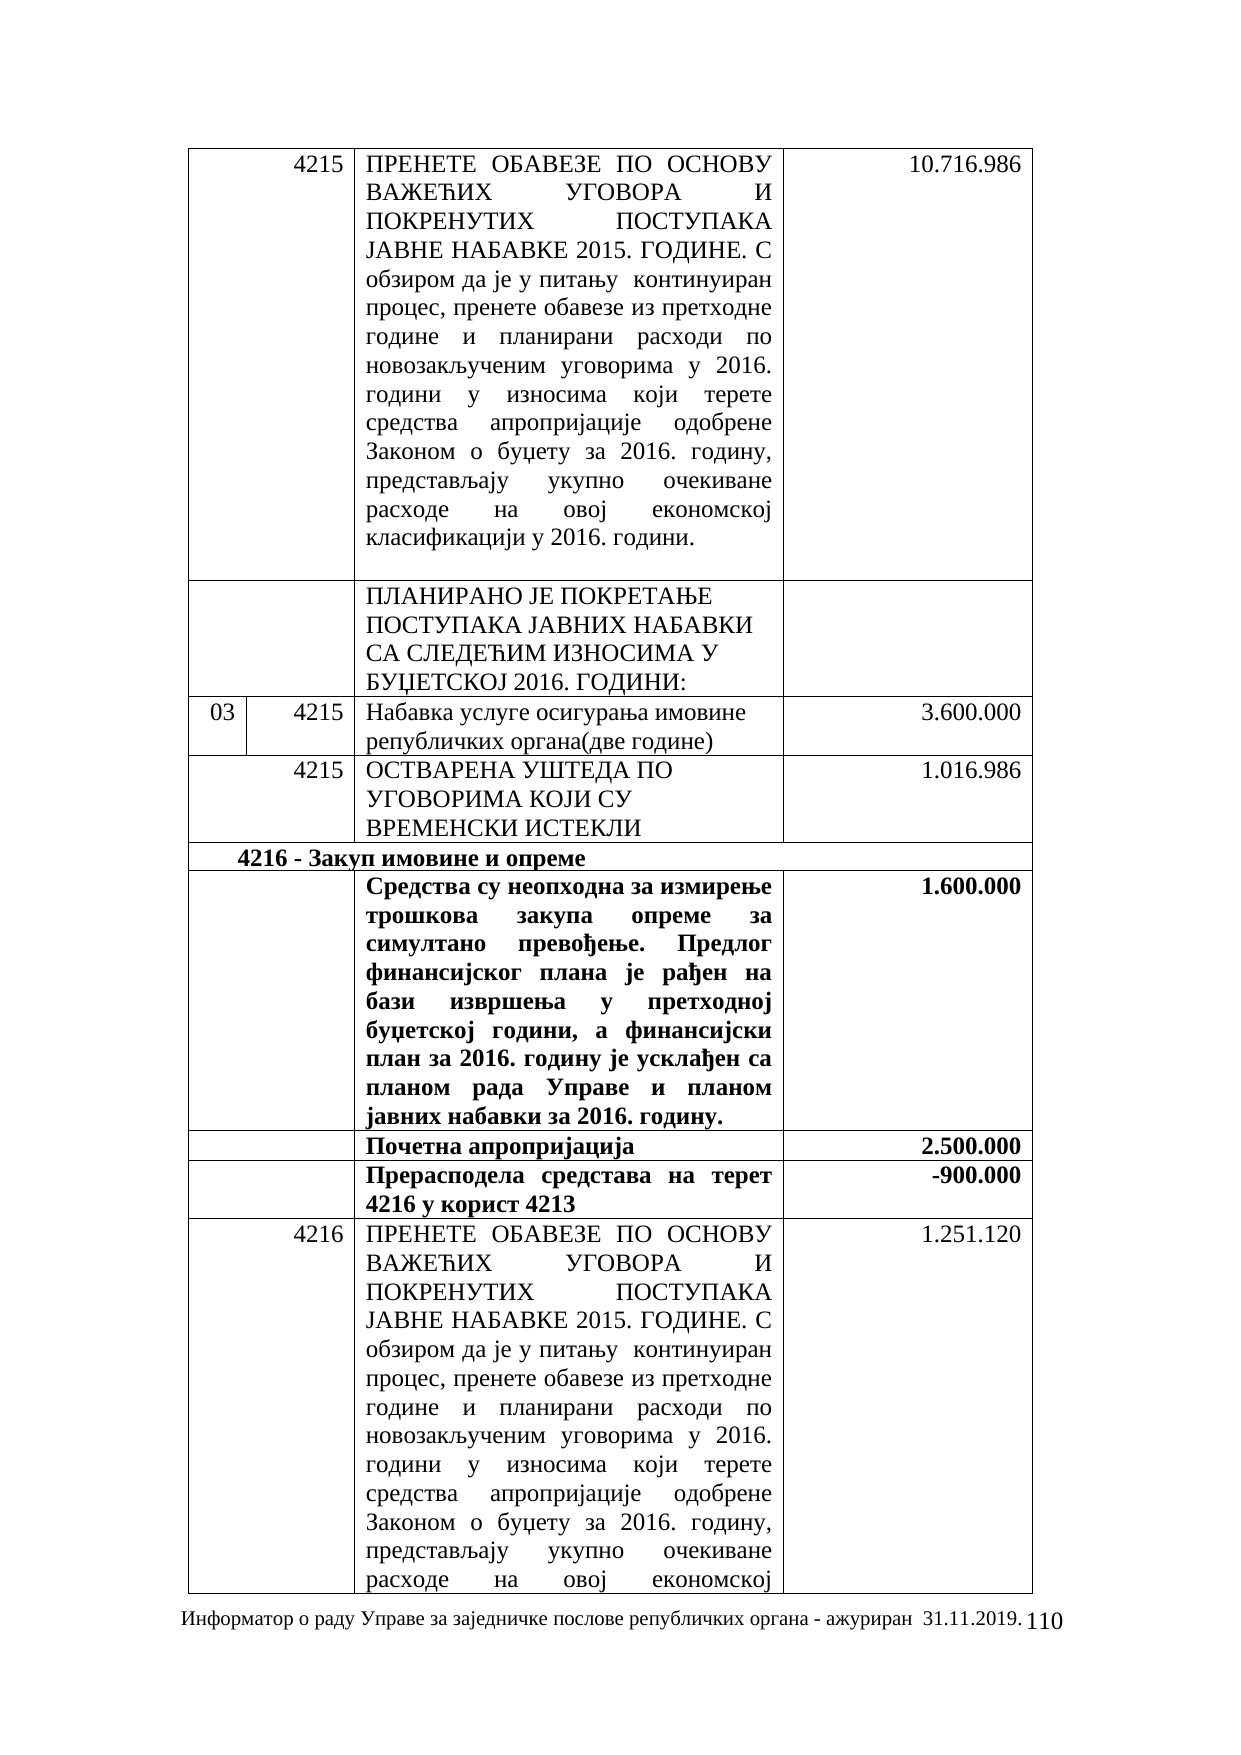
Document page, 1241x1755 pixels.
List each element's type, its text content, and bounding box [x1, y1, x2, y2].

table_cell [1033, 842, 1074, 870]
table_cell ПЛАНИРАНО ЈЕ ПОКРЕТАЊЕ ПОСТУПАКА ЈАВНИХ НАБАВКИ СА СЛЕДЕЋИМ ИЗНОСИМА У БУЏЕТСКОЈ 2016. ГОДИНИ: [355, 581, 783, 696]
table_cell Прерасподела средстава на терет 4216 у корист 4213 [355, 1161, 783, 1218]
table_cell ПРЕНЕТЕ ОБАВЕЗЕ ПО ОСНОВУ ВАЖЕЋИХ УГОВОРА И ПОКРЕНУТИХ ПОСТУПАКА ЈАВНЕ НАБАВКЕ 2015. ГОДИНЕ. С обзиром да је у питању континуиран процес, пренете обавезе из претходне године и планирани расходи по новозакљученим уговорима у 2016. години у износима који терете средства апропријације одобрене Законом о буџету за 2016. годину, представљају укупно очекиване расходе на овој економској класификацији у 2016. години. [355, 149, 783, 580]
table_cell 1.016.986 [784, 756, 1032, 842]
table_cell 1.251.120 [784, 1219, 1032, 1593]
table_cell [189, 581, 354, 696]
table_cell [1033, 1160, 1074, 1218]
table_cell 4215 [189, 756, 354, 842]
table_cell [1033, 870, 1074, 1130]
table_cell [1033, 1218, 1074, 1593]
table_cell 4215 [247, 697, 354, 754]
table_cell [1033, 755, 1074, 842]
table_cell ОСТВАРЕНА УШТЕДА ПО УГОВОРИМА КОЈИ СУ ВРЕМЕНСКИ ИСТЕКЛИ [355, 756, 783, 842]
table_cell Набавка услуге осигурања имовине републичких органа(две године) [355, 697, 783, 754]
table_cell [1033, 148, 1074, 580]
table_cell 10.716.986 [784, 149, 1032, 580]
table_cell ПРЕНЕТЕ ОБАВЕЗЕ ПО ОСНОВУ ВАЖЕЋИХ УГОВОРА И ПОКРЕНУТИХ ПОСТУПАКА ЈАВНЕ НАБАВКЕ 2015. ГОДИНЕ. С обзиром да је у питању континуиран процес, пренете обавезе из претходне године и планирани расходи по новозакљученим уговорима у 2016. години у износима који терете средства апропријације одобрене Законом о буџету за 2016. годину, представљају укупно очекиване расходе на овој економској [355, 1219, 783, 1593]
table_cell [189, 871, 354, 1130]
table_cell [1033, 580, 1074, 696]
table_cell -900.000 [784, 1161, 1032, 1218]
table_cell 03 [189, 697, 246, 754]
table_cell 1.600.000 [784, 871, 1032, 1130]
table_cell Почетна апропријација [355, 1131, 783, 1159]
table_cell 4216 - Закуп имовине и опреме [189, 843, 1032, 870]
table_cell 4216 [189, 1219, 354, 1593]
table_cell Средства су неопходна за измирење трошкова закупа опреме за симултано превођење. Предлог финансијског плана је рађен на бази извршења у претходној буџетској години, а финансијски план за 2016. годину је усклађен са планом рада Управе и планом јавних набавки за 2016. годину. [355, 871, 783, 1130]
table_cell [189, 1161, 354, 1218]
table_cell 4215 [189, 149, 354, 580]
table_cell 3.600.000 [784, 697, 1032, 754]
table_cell 2.500.000 [784, 1131, 1032, 1159]
table_cell [1033, 696, 1074, 754]
table_cell [1033, 1130, 1074, 1159]
table_cell [189, 1131, 354, 1159]
table_cell [784, 581, 1032, 696]
